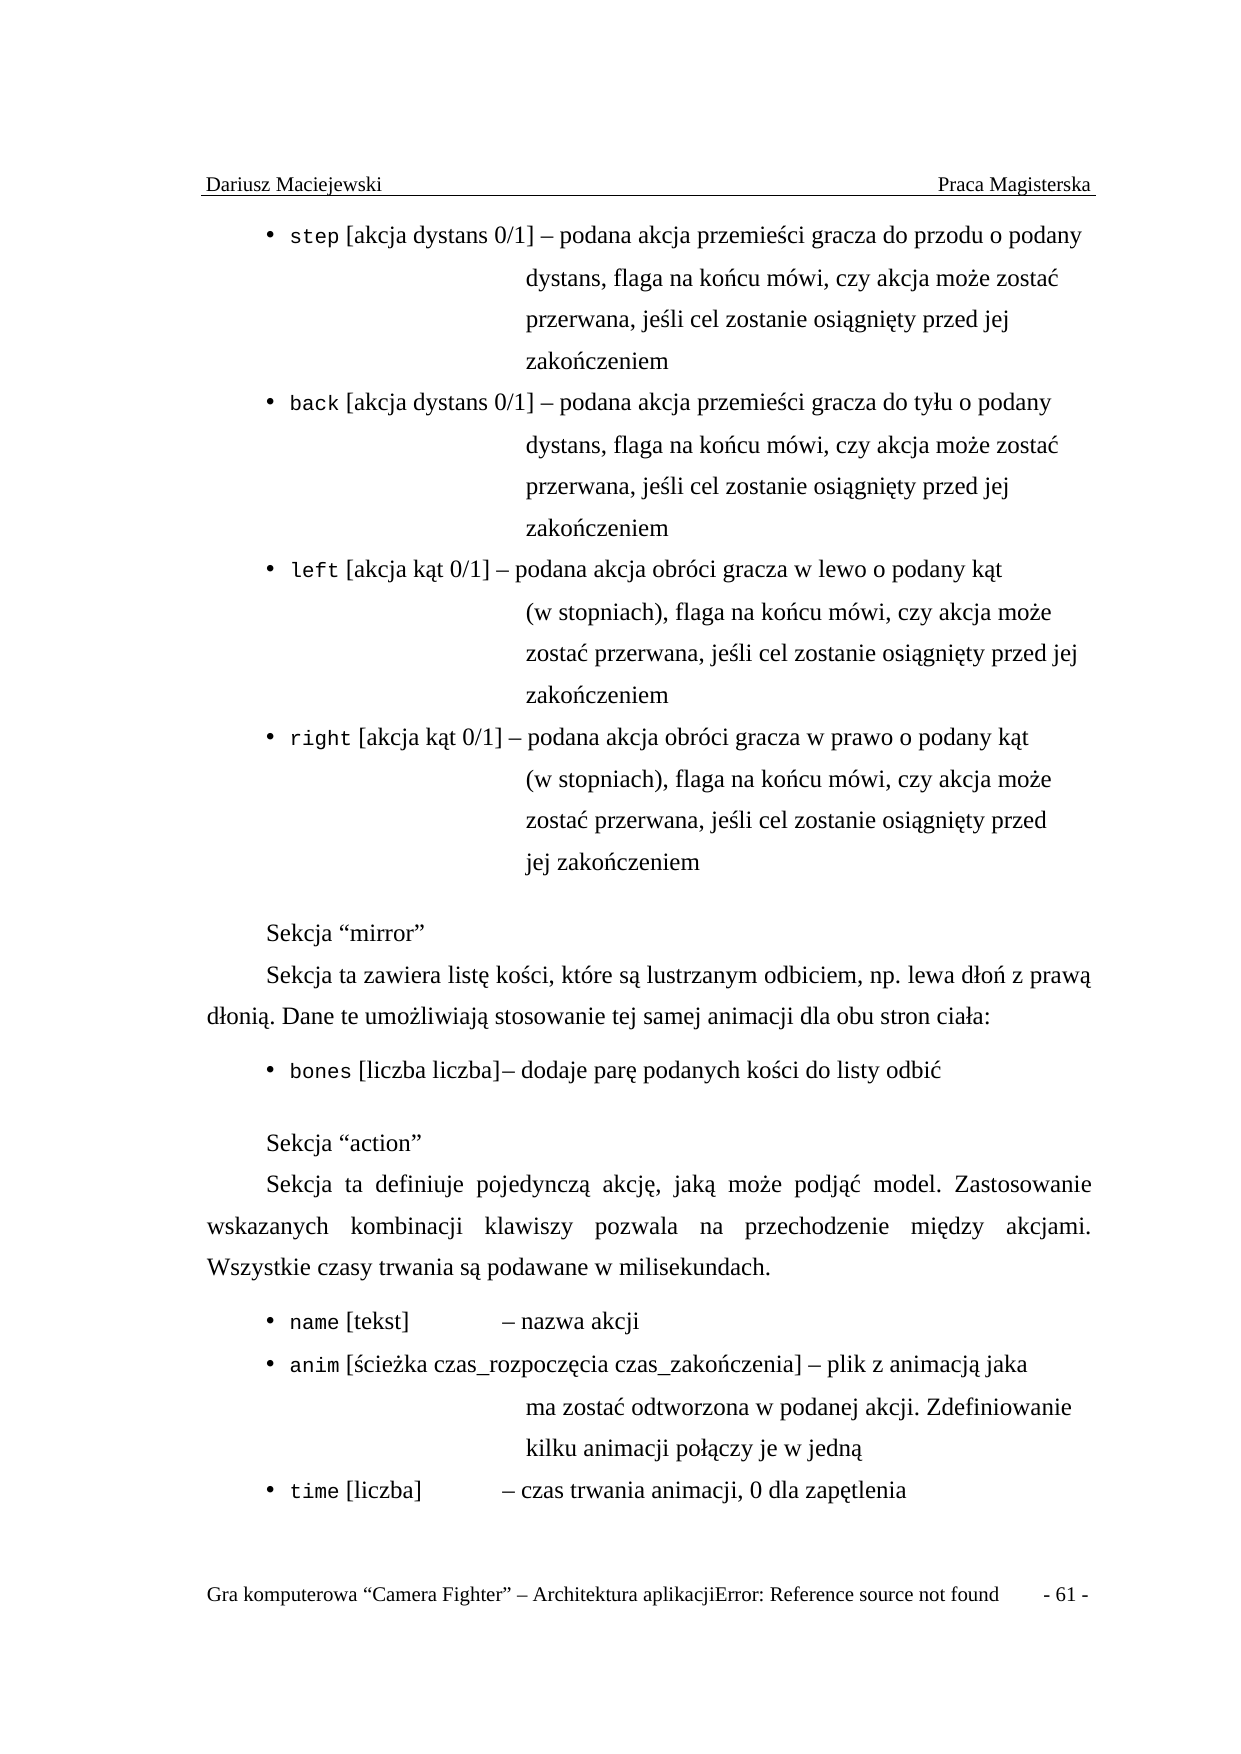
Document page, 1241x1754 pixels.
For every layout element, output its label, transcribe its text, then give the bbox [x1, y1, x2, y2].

list back [akcja dystans 0/1] – podana akcja przemieści gracza do tyłu o podany dystans, flaga na końcu mówi, czy akcja może zostać przerwana, jeśli cel zostanie osiągnięty przed jej zakończeniem [266, 388, 1092, 542]
list name [tekst] – nazwa akcji [266, 1307, 1092, 1336]
text Sekcja ta zawiera listę kości, które są lustrzanym odbiciem, np. lewa dłoń z prawą dłonią. Dane te umożliwiają stosowanie tej samej animacji dla obu stron ciała: [207, 961, 1092, 1030]
list left [akcja kąt 0/1] – podana akcja obróci gracza w lewo o podany kąt (w stopniach), flaga na końcu mówi, czy akcja może zostać przerwana, jeśli cel zostanie osiągnięty przed jej zakończeniem [266, 556, 1092, 709]
text Sekcja “mirror” [207, 919, 1092, 947]
list bones [liczba liczba] – dodaje parę podanych kości do listy odbić [266, 1056, 1092, 1085]
list anim [ścieżka czas_rozpoczęcia czas_zakończenia] – plik z animacją jaka ma zostać odtworzona w podanej akcji. Zdefiniowanie kilku animacji połączy je w jedną [266, 1350, 1092, 1462]
text Sekcja “action” [207, 1129, 1092, 1156]
list time [liczba] – czas trwania animacji, 0 dla zapętlenia [266, 1476, 1092, 1504]
list right [akcja kąt 0/1] – podana akcja obróci gracza w prawo o podany kąt (w stopniach), flaga na końcu mówi, czy akcja może zostać przerwana, jeśli cel zostanie osiągnięty przed jej zakończeniem [266, 723, 1092, 876]
list step [akcja dystans 0/1] – podana akcja przemieści gracza do przodu o podany dystans, flaga na końcu mówi, czy akcja może zostać przerwana, jeśli cel zostanie osiągnięty przed jej zakończeniem [266, 221, 1092, 375]
text Sekcja ta definiuje pojedynczą akcję, jaką może podjąć model. Zastosowanie wskazanych kombinacji klawiszy pozwala na przechodzenie między akcjami. Wszystkie czasy trwania są podawane w milisekundach. [207, 1170, 1092, 1281]
